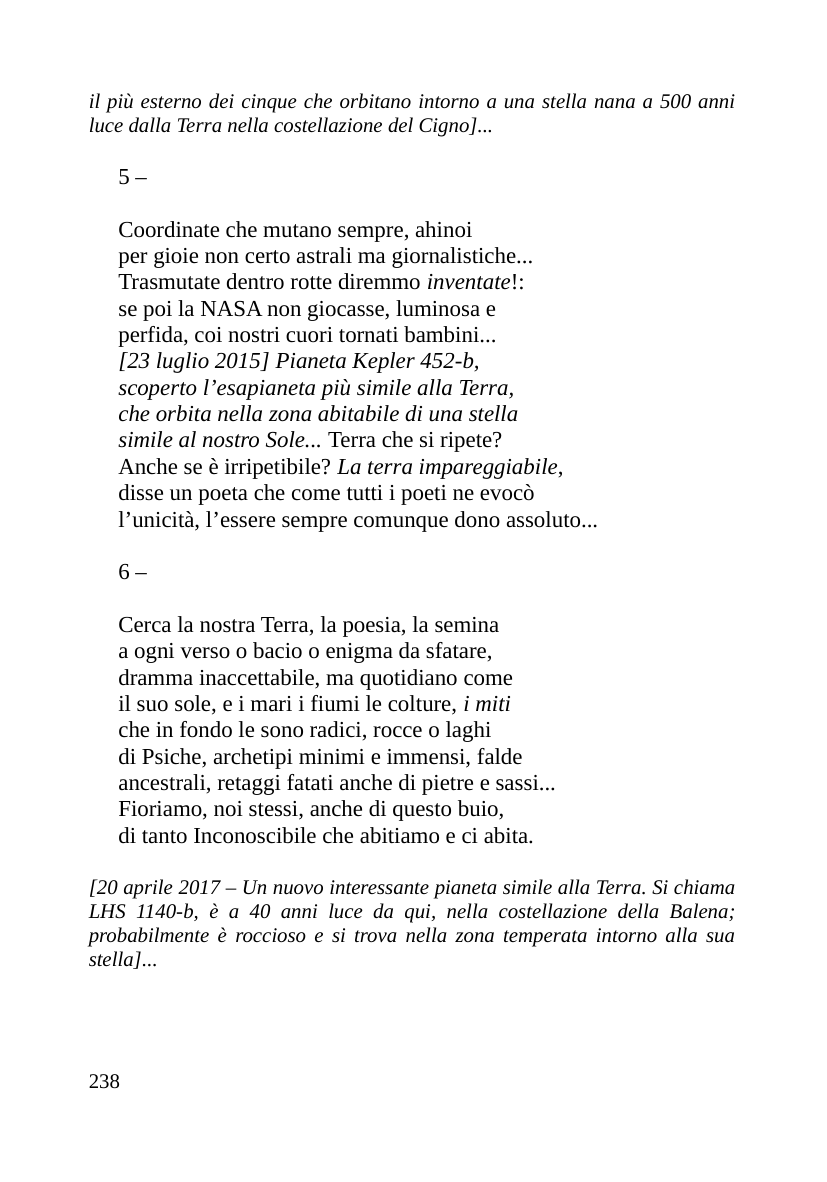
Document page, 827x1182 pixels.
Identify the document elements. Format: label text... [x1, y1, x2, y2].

text 5 – [88, 163, 738, 189]
text [20 aprile 2017 – Un nuovo interessante pianeta simile alla Terra. Si chiama LHS 1140-b, è a 40 anni luce da qui, nella costellazione della Balena; probabilmente è roccioso e si trova nella zona temperata intorno alla sua stella]... [88, 874, 738, 971]
text simile al nostro Sole... Terra che si ripete? [88, 427, 738, 453]
text dramma inaccettabile, ma quotidiano come [88, 664, 738, 690]
text che orbita nella zona abitabile di una stella [88, 400, 738, 427]
text 6 – [88, 558, 738, 585]
text [23 luglio 2015] Pianeta Kepler 452-b, [88, 347, 738, 374]
text di Psiche, archetipi minimi e immensi, falde [88, 743, 738, 769]
text per gioie non certo astrali ma giornalistiche... [88, 242, 738, 268]
text Cerca la nostra Terra, la poesia, la semina [88, 611, 738, 637]
text il suo sole, e i mari i fiumi le colture, i miti [88, 690, 738, 716]
text perfida, coi nostri cuori tornati bambini... [88, 321, 738, 347]
text scoperto l’esapianeta più simile alla Terra, [88, 374, 738, 400]
text che in fondo le sono radici, rocce o laghi [88, 716, 738, 743]
text Fioriamo, noi stessi, anche di questo buio, [88, 796, 738, 822]
text Trasmutate dentro rotte diremmo inventate!: [88, 268, 738, 295]
text l’unicità, l’essere sempre comunque dono assoluto... [88, 506, 738, 532]
text il più esterno dei cinque che orbitano intorno a una stella nana a 500 anni luce dalla Terra nella costellazione del Cigno]... [88, 88, 738, 137]
text disse un poeta che come tutti i poeti ne evocò [88, 479, 738, 506]
text Coordinate che mutano sempre, ahinoi [88, 216, 738, 242]
text di tanto Inconoscibile che abitiamo e ci abita. [88, 822, 738, 848]
text Anche se è irripetibile? La terra impareggiabile, [88, 453, 738, 479]
text a ogni verso o bacio o enigma da sfatare, [88, 637, 738, 664]
text ancestrali, retaggi fatati anche di pietre e sassi... [88, 769, 738, 796]
text se poi la NASA non giocasse, luminosa e [88, 295, 738, 321]
